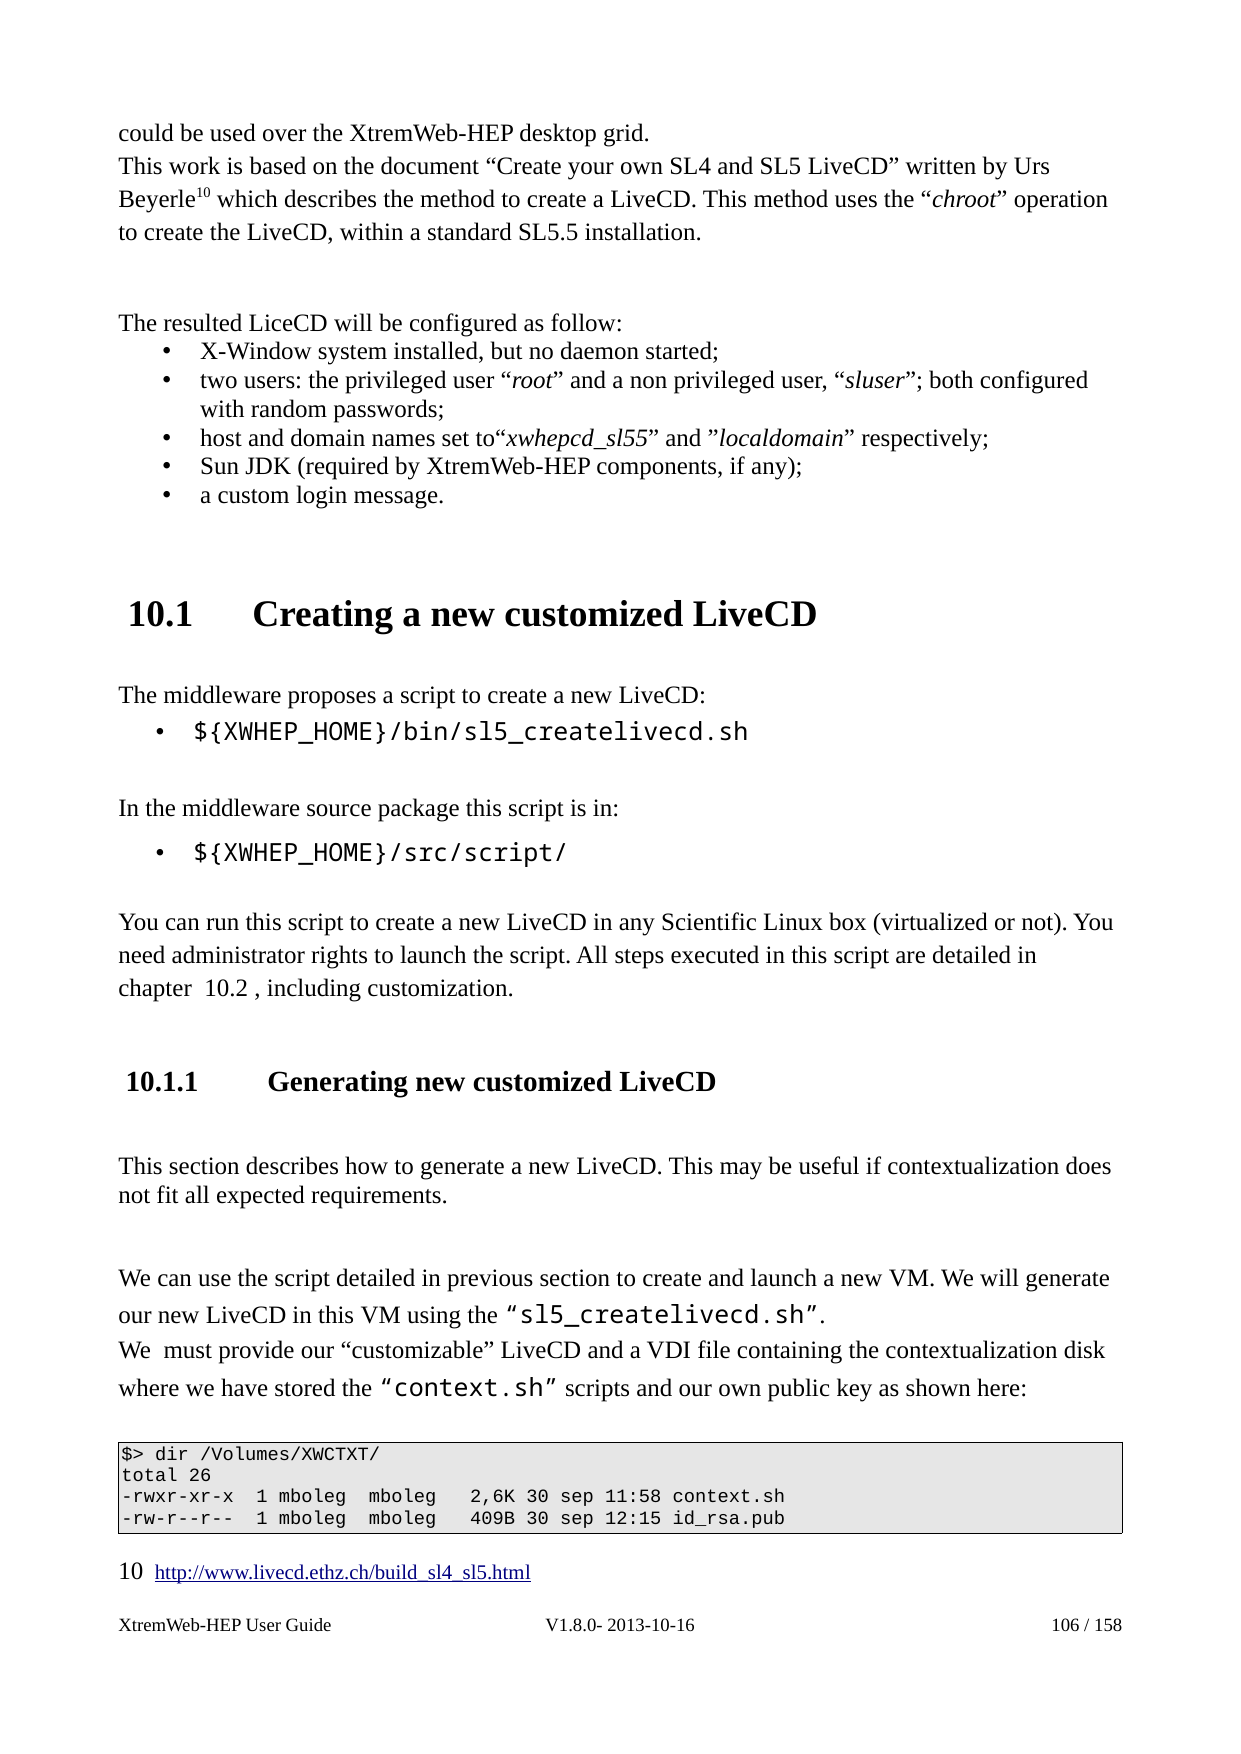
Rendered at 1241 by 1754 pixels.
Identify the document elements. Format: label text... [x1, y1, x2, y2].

text -rw-r--r-- 1 mboleg mboleg 409B 30 sep 12:15 id_rsa.pub [119, 1505, 1122, 1533]
text We can use the script detailed in previous section to create and launch a new VM. We will generate our new LiveCD in this VM using the “sl5_createlivecd.sh”. [118, 1263, 1122, 1331]
text We must provide our “customizable” LiveCD and a VDI file containing the contextualization disk where we have stored the “context.sh” scripts and our own public key as shown here: [118, 1336, 1122, 1403]
text In the middleware source package this script is in: [118, 793, 1122, 822]
text -rwxr-xr-x 1 mboleg mboleg 2,6K 30 sep 11:58 context.sh [119, 1484, 1122, 1505]
list X-Window system installed, but no daemon started; [162, 336, 1122, 365]
list ${XWHEP_HOME}/src/script/ [156, 835, 1122, 869]
text This work is based on the document “Create your own SL4 and SL5 LiveCD” written by Urs Beyerle which describes the method to create a LiveCD. This method uses the “chroot” operation to create the LiveCD, within a standard SL5.5 installation. [118, 151, 1122, 246]
text could be used over the XtremWeb-HEP desktop grid. [118, 118, 1122, 147]
text The resulted LiceCD will be configured as follow: [118, 308, 1122, 336]
text You can run this script to create a new LiveCD in any Scientific Linux box (virtualized or not). You need administrator rights to launch the script. All steps executed in this script are detailed in chapter 10.2, including customization. [118, 907, 1122, 1002]
list Sun JDK (required by XtremWeb-HEP components, if any); [162, 451, 1122, 480]
subtitle Generating new customized LiveCD [118, 1064, 1122, 1098]
list two users: the privileged user “root” and a non privileged user, “sluser”; both configured with random passwords; [162, 365, 1122, 423]
text total 26 [119, 1463, 1122, 1484]
subtitle Creating a new customized LiveCD [118, 591, 1122, 634]
text This section describes how to generate a new LiveCD. This may be useful if contextualization does not fit all expected requirements. [118, 1151, 1122, 1209]
list ${XWHEP_HOME}/bin/sl5_createlivecd.sh [156, 713, 1122, 747]
text http://www.livecd.ethz.ch/build_sl4_sl5.html [118, 1556, 1122, 1585]
text $> dir /Volumes/XWCTXT/ [119, 1443, 1122, 1463]
list a custom login message. [162, 480, 1122, 509]
text The middleware proposes a script to create a new LiveCD: [118, 680, 1122, 709]
list host and domain names set to“xwhepcd_sl55” and ”localdomain” respectively; [162, 423, 1122, 451]
